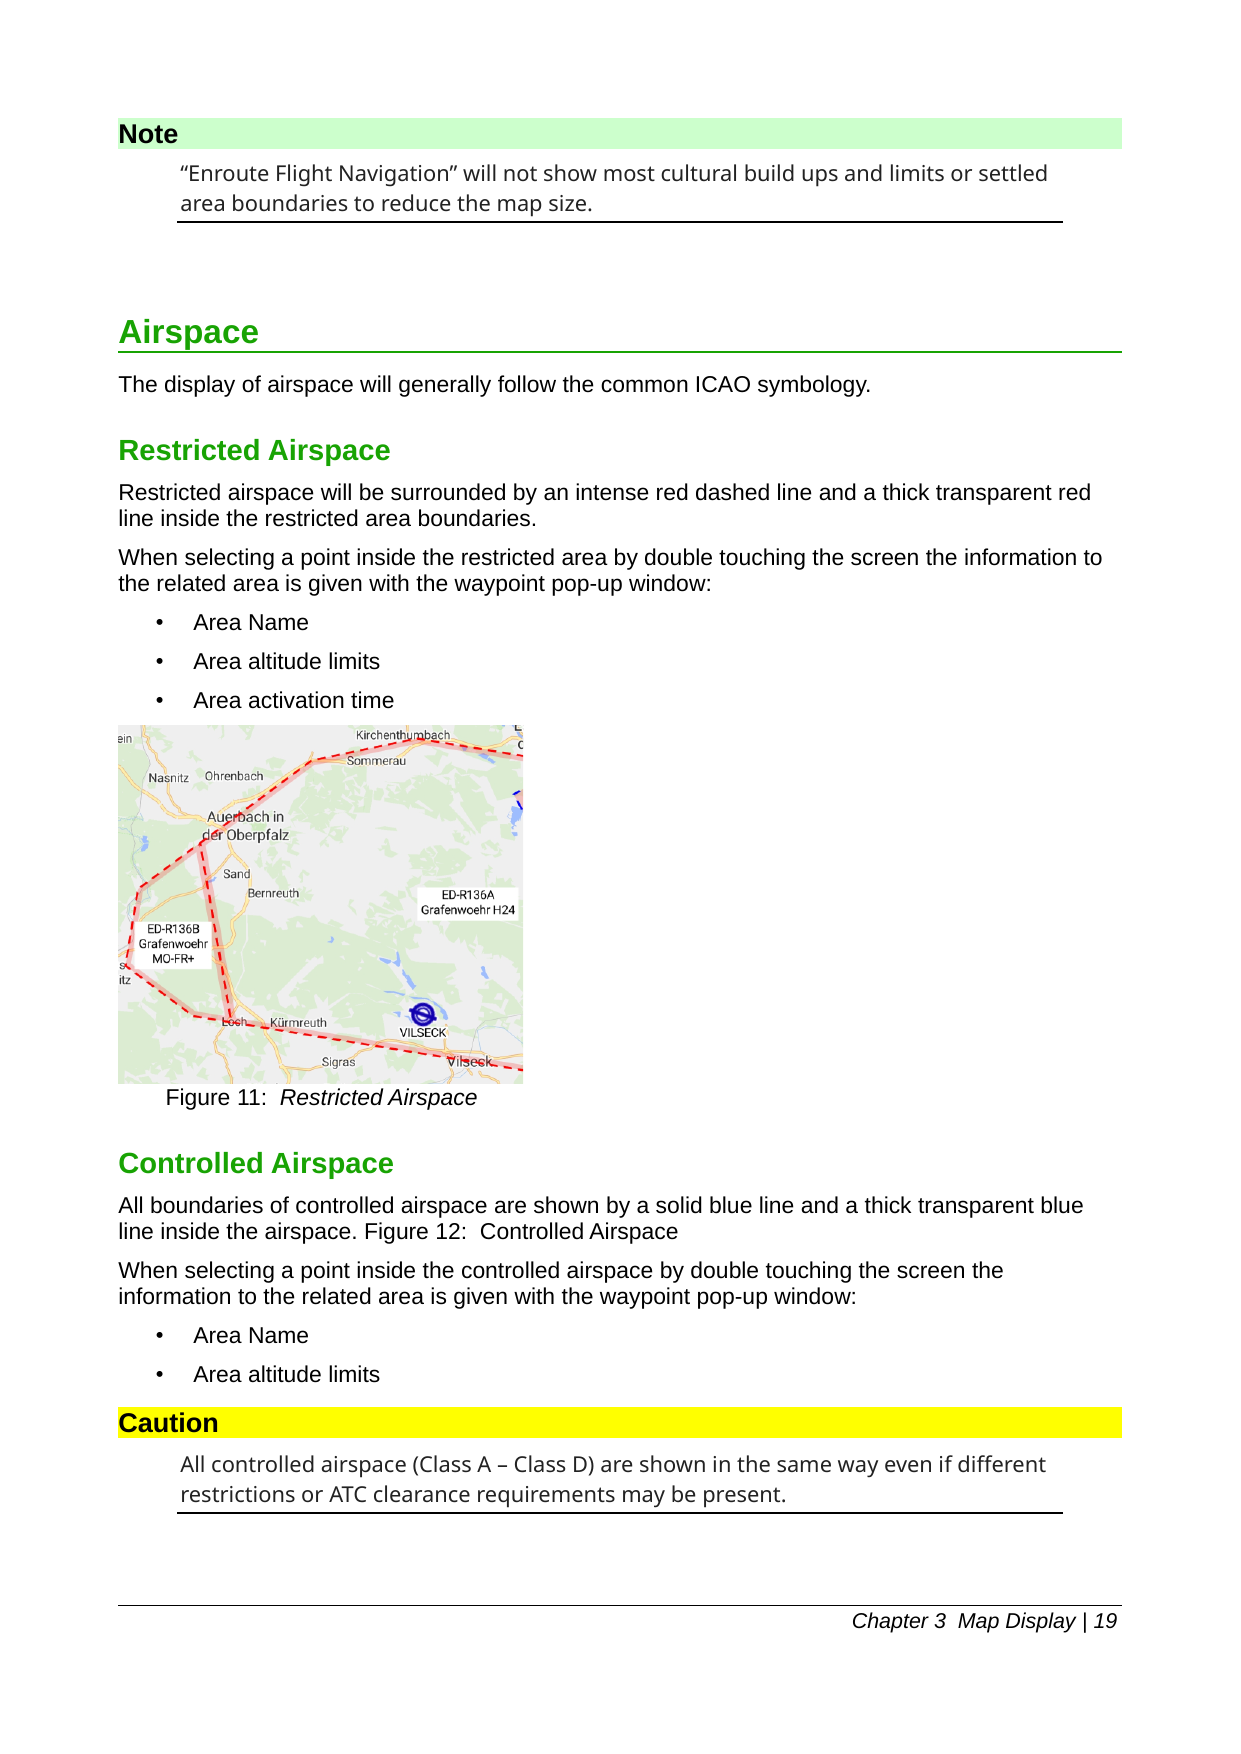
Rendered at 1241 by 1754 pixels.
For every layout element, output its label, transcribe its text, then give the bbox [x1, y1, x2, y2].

subtitle Area altitude limits [156, 648, 1122, 674]
text All controlled airspace (Class A – Class D) are shown in the same way even if different restrictions or ATC clearance requirements may be present. [177, 1446, 1063, 1512]
subtitle Area activation time [156, 687, 1122, 713]
subtitle Restricted airspace will be surrounded by an intense red dashed line and a thick transparent red line inside the restricted area boundaries. [118, 478, 1122, 531]
picture [118, 725, 524, 1084]
subtitle Airspace [118, 312, 1122, 351]
subtitle Area Name [156, 609, 1122, 635]
subtitle When selecting a point inside the restricted area by double touching the screen the information to the related area is given with the waypoint pop-up window: [118, 544, 1122, 596]
subtitle Controlled Airspace [118, 1146, 1122, 1180]
subtitle Restricted Airspace [118, 433, 1122, 467]
subtitle Area Name [156, 1322, 1122, 1348]
subtitle When selecting a point inside the controlled airspace by double touching the screen the information to the related area is given with the waypoint pop-up window: [118, 1257, 1122, 1309]
text “Enroute Flight Navigation” will not show most cultural build ups and limits or settled area boundaries to reduce the map size. [177, 155, 1063, 221]
subtitle All boundaries of controlled airspace are shown by a solid blue line and a thick transparent blue line inside the airspace. Figure 12: Controlled Airspace [118, 1192, 1122, 1244]
subtitle The display of airspace will generally follow the common ICAO symbology. [118, 371, 1122, 397]
subtitle Area altitude limits [156, 1361, 1122, 1387]
subtitle Note [118, 118, 1122, 149]
list Figure 11: Restricted Airspace [142, 1084, 1122, 1110]
subtitle Caution [118, 1407, 1122, 1438]
